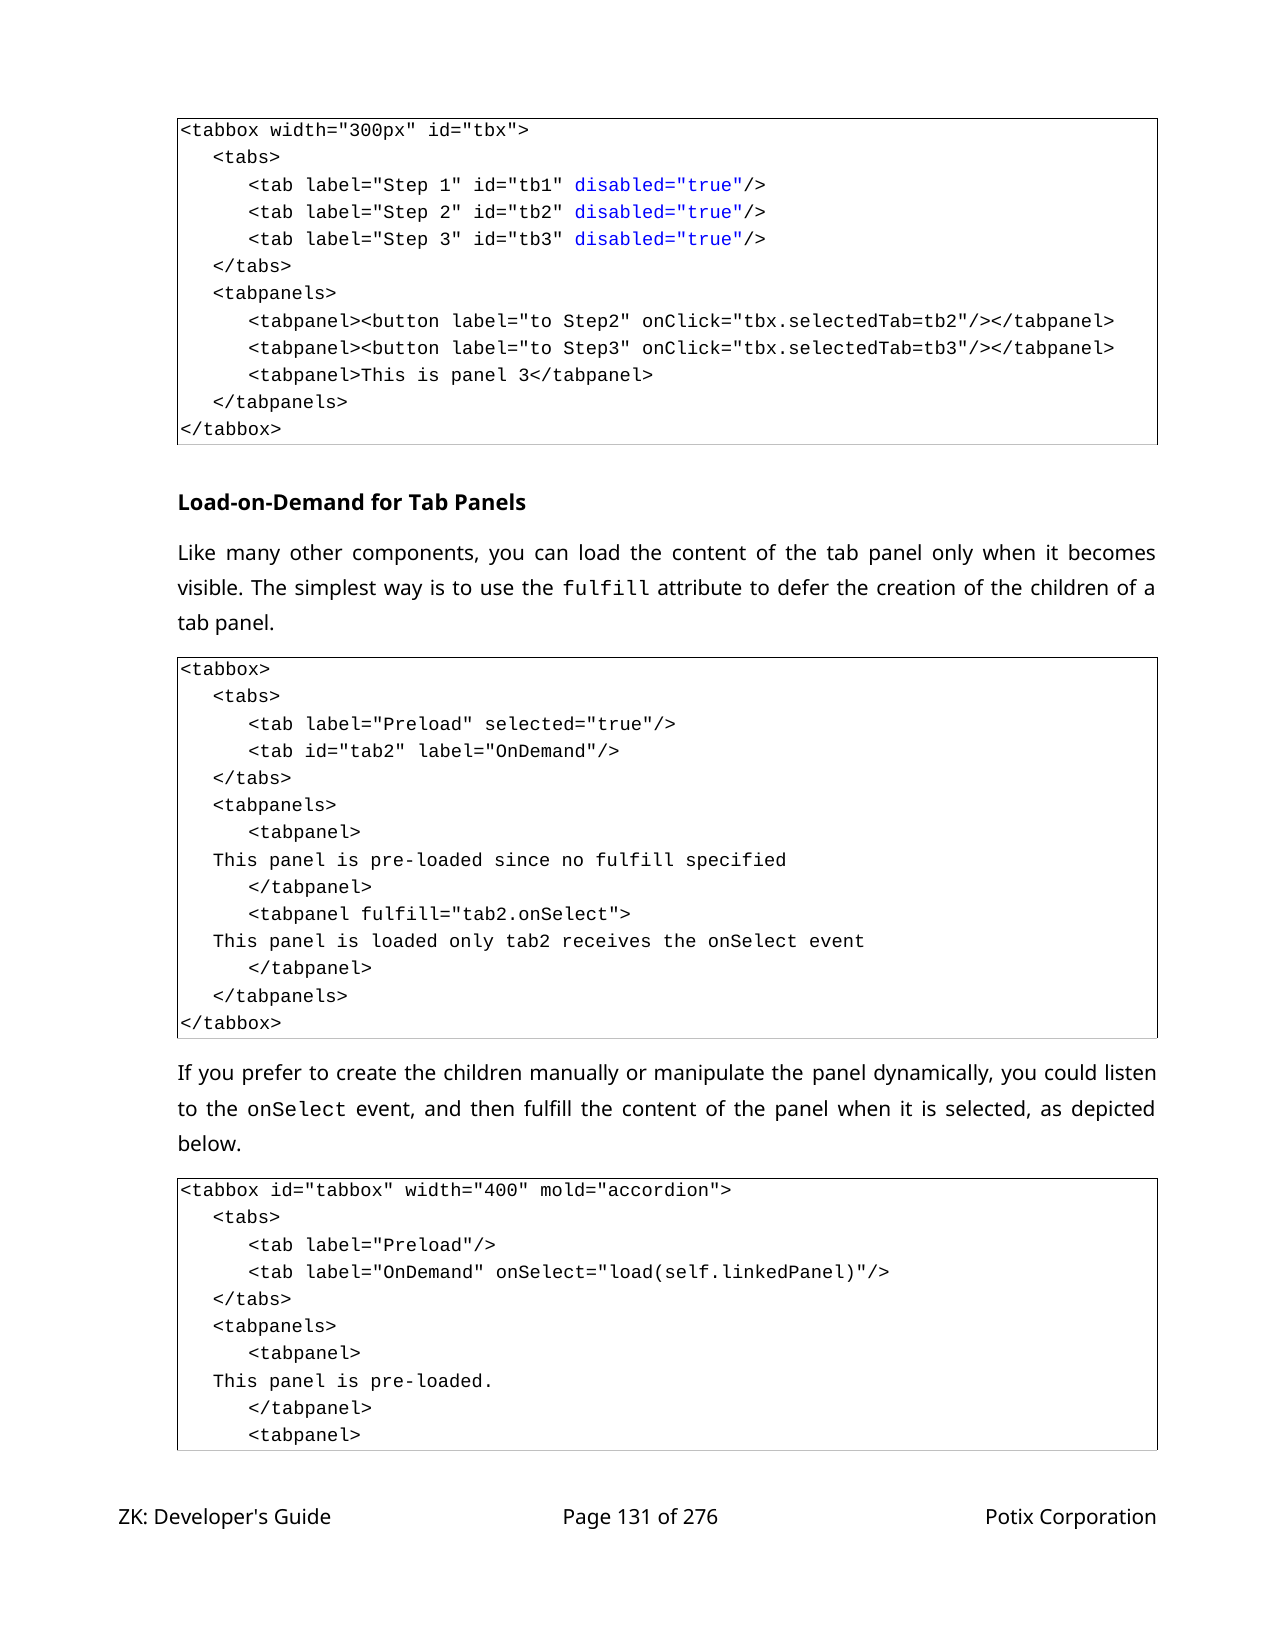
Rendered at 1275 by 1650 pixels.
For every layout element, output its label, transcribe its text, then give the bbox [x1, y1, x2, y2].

text </tabpanels> [178, 390, 1157, 414]
text </tabs> [178, 766, 1157, 790]
text This panel is pre-loaded. [178, 1368, 1157, 1393]
text <tabbox> [178, 658, 1157, 681]
text <tabpanel>This is panel 3</tabpanel> [178, 363, 1157, 387]
text This panel is loaded only tab2 receives the onSelect event [178, 929, 1157, 953]
subtitle Load-on-Demand for Tab Panels [177, 487, 1157, 517]
text <tabpanel> [178, 1341, 1157, 1366]
text <tab id="tab2" label="OnDemand"/> [178, 739, 1157, 763]
text <tabpanel> [178, 820, 1157, 844]
text </tabpanels> [178, 983, 1157, 1008]
text </tabs> [178, 1287, 1157, 1311]
text <tab label="Preload" selected="true"/> [178, 712, 1157, 736]
text <tab label="Step 1" id="tb1" disabled="true"/> [178, 172, 1157, 197]
text <tabpanel><button label="to Step2" onClick="tbx.selectedTab=tb2"/></tabpanel> [178, 308, 1157, 333]
text <tabbox width="300px" id="tbx"> [178, 119, 1157, 142]
text <tab label="OnDemand" onSelect="load(self.linkedPanel)"/> [178, 1260, 1157, 1284]
text </tabbox> [178, 417, 1157, 444]
text <tab label="Step 3" id="tb3" disabled="true"/> [178, 227, 1157, 251]
text </tabpanel> [178, 956, 1157, 981]
text </tabs> [178, 254, 1157, 278]
text Like many other components, you can load the content of the tab panel only when it becomes visible. The simplest way is to use the fulfill attribute to defer the creation of the children of a tab panel. [177, 538, 1157, 637]
text <tabs> [178, 145, 1157, 169]
text </tabbox> [178, 1011, 1157, 1038]
text <tabpanel fulfill="tab2.onSelect"> [178, 902, 1157, 926]
text This panel is pre-loaded since no fulfill specified [178, 847, 1157, 872]
text <tabpanel> [178, 1423, 1157, 1450]
text <tabpanels> [178, 281, 1157, 306]
text <tabpanel><button label="to Step3" onClick="tbx.selectedTab=tb3"/></tabpanel> [178, 336, 1157, 360]
text If you prefer to create the children manually or manipulate the panel dynamically, you could listen to the onSelect event, and then fulfill the content of the panel when it is selected, as depicted below. [177, 1058, 1157, 1157]
text <tabs> [178, 684, 1157, 709]
text </tabpanel> [178, 1396, 1157, 1420]
text <tabbox id="tabbox" width="400" mold="accordion"> [178, 1179, 1157, 1202]
text <tabs> [178, 1205, 1157, 1229]
text </tabpanel> [178, 875, 1157, 899]
text <tab label="Step 2" id="tb2" disabled="true"/> [178, 200, 1157, 224]
text <tab label="Preload"/> [178, 1232, 1157, 1257]
text <tabpanels> [178, 793, 1157, 817]
text <tabpanels> [178, 1314, 1157, 1338]
